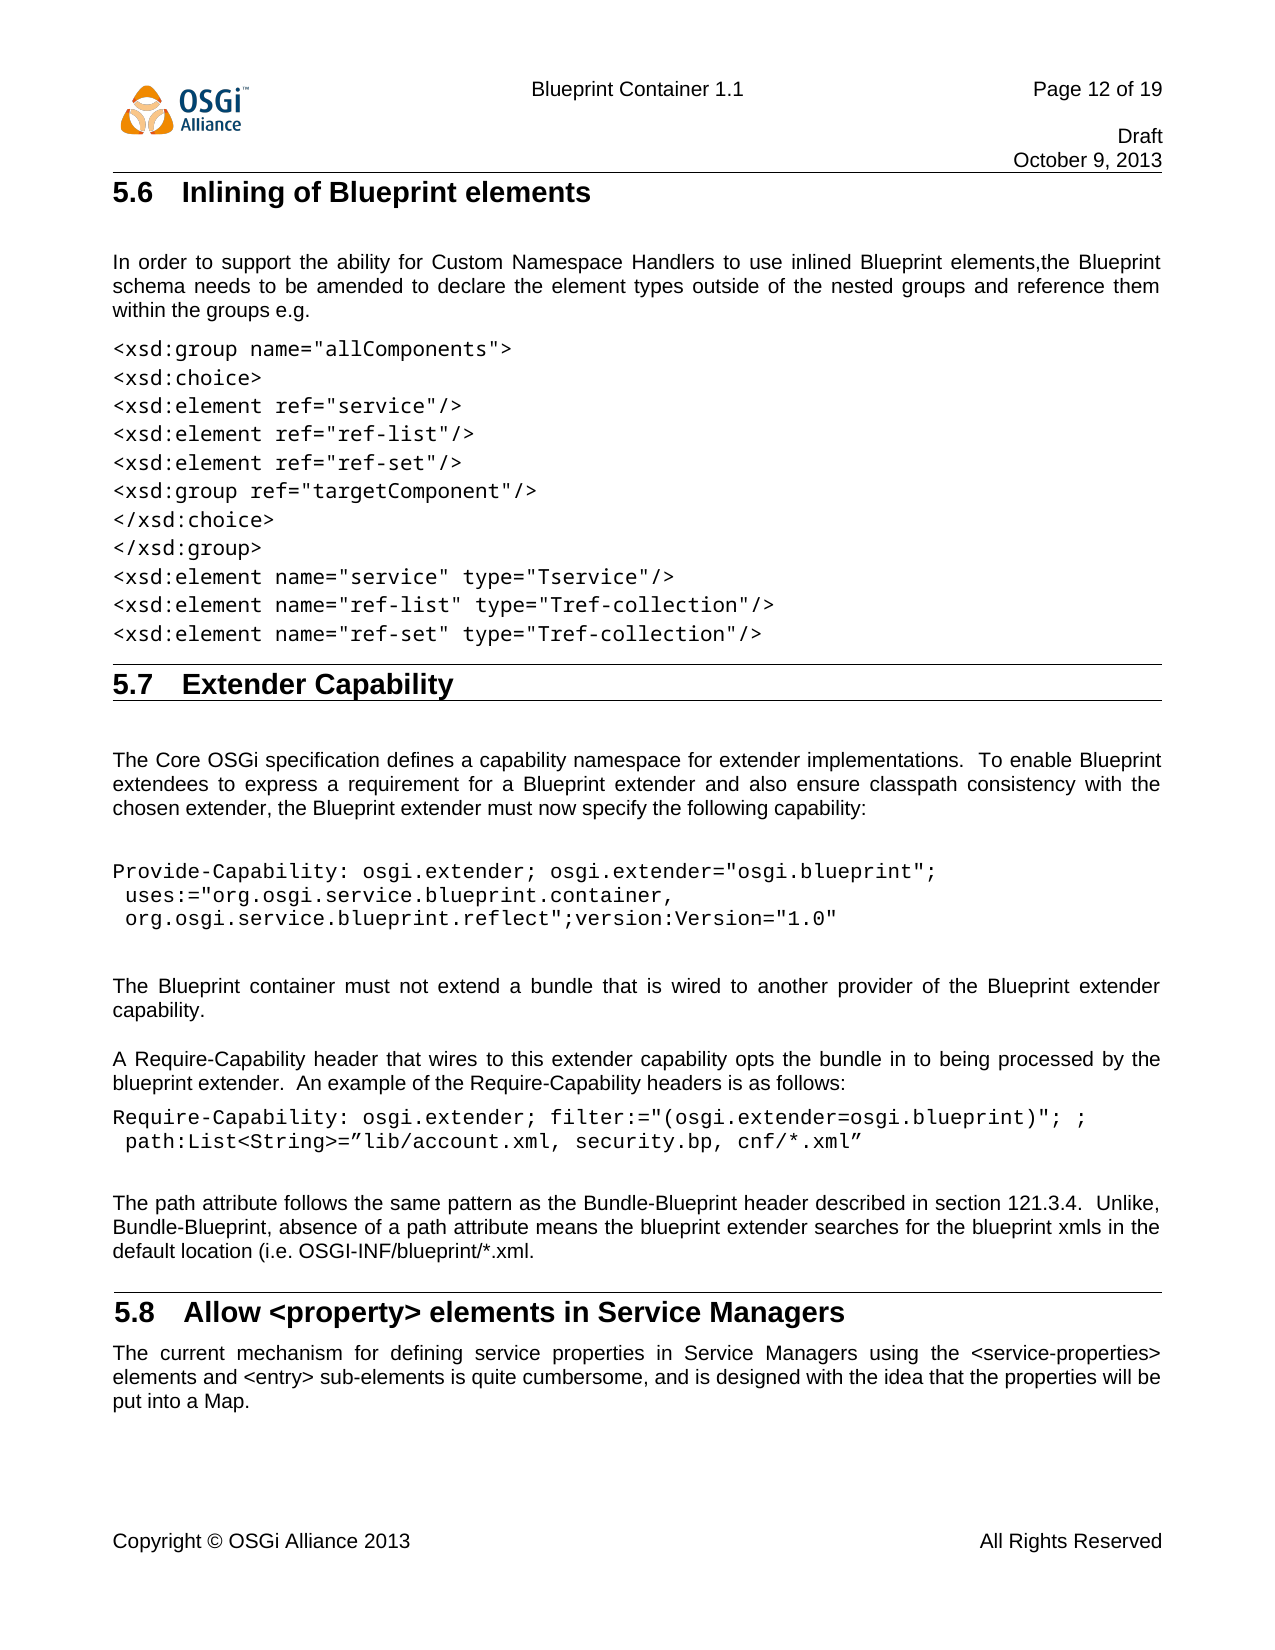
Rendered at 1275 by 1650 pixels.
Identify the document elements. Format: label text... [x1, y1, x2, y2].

text <xsd:group ref="targetComponent"/> [112, 476, 1162, 505]
text <xsd:choice> [112, 363, 1162, 391]
text In order to support the ability for Custom Namespace Handlers to use inlined Blueprint elements,the Blueprint schema needs to be amended to declare the element types outside of the nested groups and reference them within the groups e.g. [112, 250, 1162, 322]
text The current mechanism for defining service properties in Service Managers using the <service-properties> elements and <entry> sub-elements is quite cumbersome, and is designed with the idea that the properties will be put into a Map. [112, 1341, 1162, 1413]
text <xsd:element ref="ref-set"/> [112, 448, 1162, 476]
text </xsd:choice> [112, 505, 1162, 533]
text <xsd:element ref="ref-list"/> [112, 419, 1162, 448]
text </xsd:group> [112, 533, 1162, 562]
text The path attribute follows the same pattern as the Bundle-Blueprint header described in section 121.3.4. Unlike, Bundle-Blueprint, absence of a path attribute means the blueprint extender searches for the blueprint xmls in the default location (i.e. OSGI-INF/blueprint/*.xml. [112, 1191, 1162, 1263]
text <xsd:element name="service" type="Tservice"/> [112, 562, 1162, 590]
text <xsd:element name="ref-list" type="Tref-collection"/> [112, 590, 1162, 619]
subtitle Extender Capability [112, 665, 1162, 700]
text uses:="org.osgi.service.blueprint.container, [112, 885, 1162, 908]
text The Blueprint container must not extend a bundle that is wired to another provider of the Blueprint extender capability. [112, 974, 1162, 1022]
text <xsd:element ref="service"/> [112, 391, 1162, 419]
text <xsd:group name="allComponents"> [112, 334, 1162, 363]
subtitle Allow <property> elements in Service Managers [114, 1293, 1162, 1328]
text Require-Capability: osgi.extender; filter:="(osgi.extender=osgi.blueprint)"; ; [112, 1107, 1162, 1131]
text The Core OSGi specification defines a capability namespace for extender implementations. To enable Blueprint extendees to express a requirement for a Blueprint extender and also ensure classpath consistency with the chosen extender, the Blueprint extender must now specify the following capability: [112, 748, 1162, 820]
text path:List<String>=”lib/account.xml, security.bp, cnf/*.xml” [112, 1131, 1162, 1154]
text Provide-Capability: osgi.extender; osgi.extender="osgi.blueprint"; [112, 861, 1162, 885]
text A Require-Capability header that wires to this extender capability opts the bundle in to being processed by the blueprint extender. An example of the Require-Capability headers is as follows: [112, 1047, 1162, 1095]
text <xsd:element name="ref-set" type="Tref-collection"/> [112, 619, 1162, 647]
subtitle Inlining of Blueprint elements [112, 173, 1162, 209]
picture [113, 78, 257, 142]
text org.osgi.service.blueprint.reflect";version:Version="1.0" [112, 908, 1162, 932]
